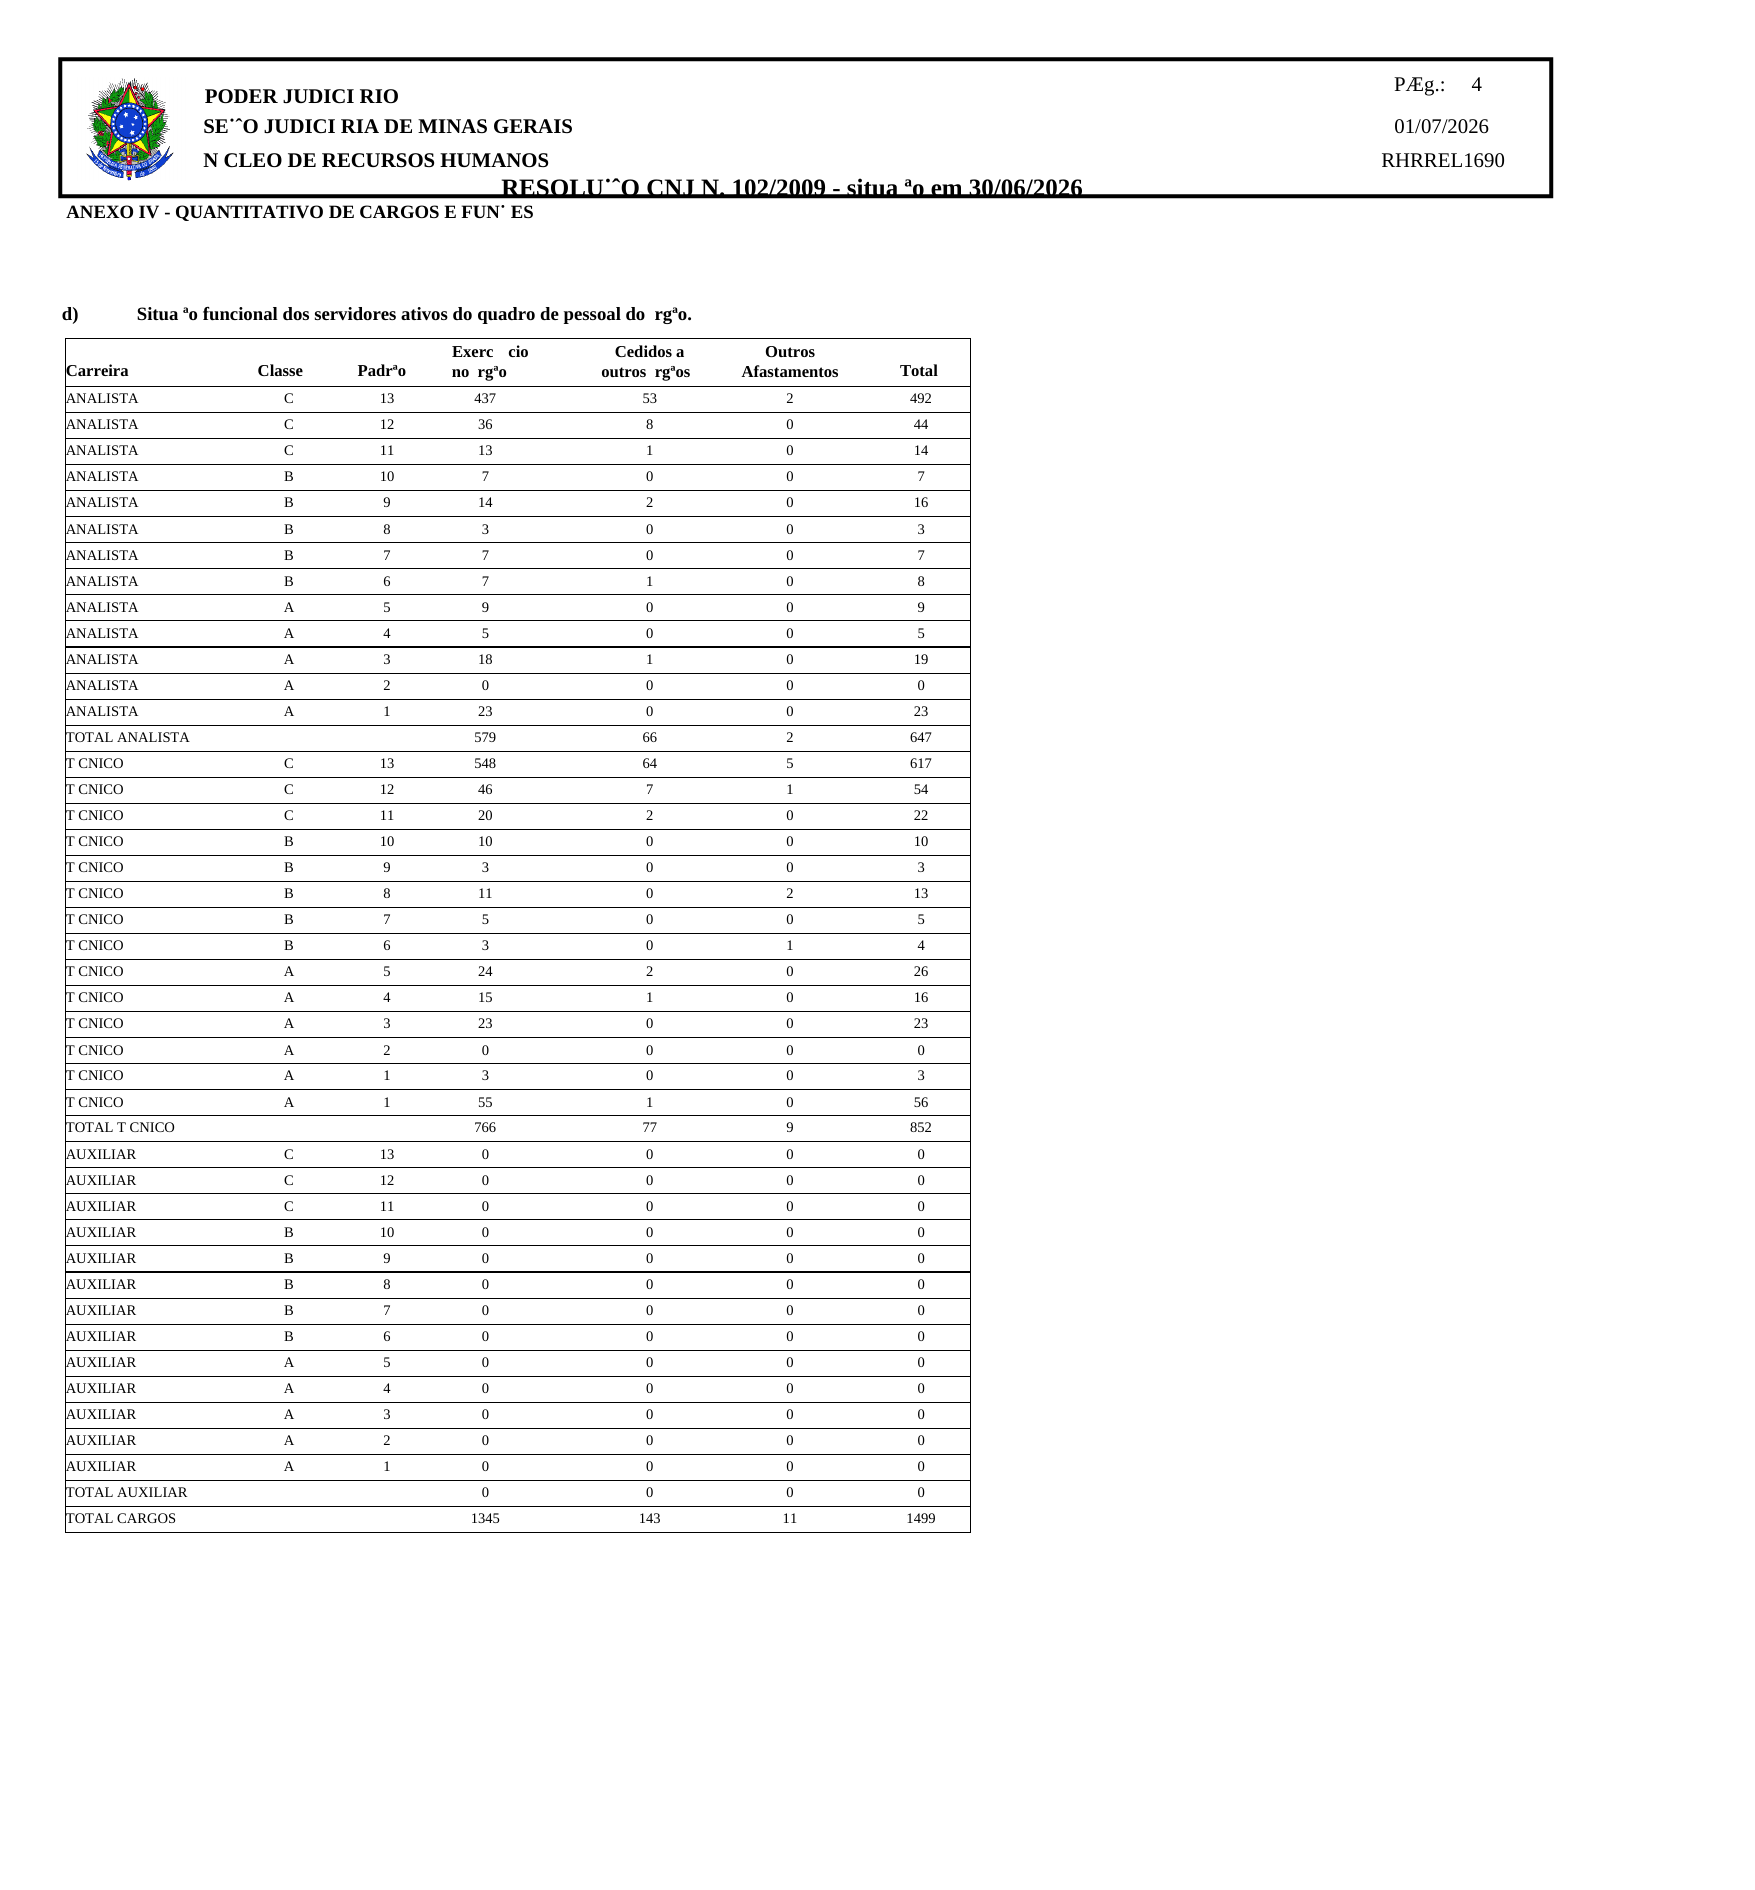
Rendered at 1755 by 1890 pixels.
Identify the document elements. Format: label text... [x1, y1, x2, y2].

table_header Padrªo [332, 339, 429, 386]
table_cell 2 [332, 674, 429, 698]
table_cell T CNICO C [66, 778, 332, 803]
table_cell 23 [869, 700, 970, 724]
table_cell 0 [429, 1168, 559, 1193]
table_cell 0 [560, 1220, 716, 1245]
table_cell 0 [716, 1012, 869, 1037]
table_cell 0 [560, 1064, 716, 1089]
table_cell ANALISTA B [66, 569, 332, 594]
table_cell 0 [429, 1038, 559, 1063]
table_cell ANALISTA A [66, 674, 332, 698]
table_cell 1 [560, 439, 716, 464]
table_cell 0 [560, 1142, 716, 1167]
table_cell 11 [332, 439, 429, 464]
table_cell 0 [560, 882, 716, 907]
table_cell 0 [429, 1481, 559, 1506]
table_cell 0 [429, 1220, 559, 1245]
table_cell 9 [332, 491, 429, 516]
table_cell 5 [429, 621, 559, 646]
table_cell [332, 1116, 429, 1141]
table_cell AUXILIAR B [66, 1325, 332, 1349]
table_cell 617 [869, 752, 970, 777]
table_cell 7 [429, 465, 559, 490]
table_cell 4 [332, 1377, 429, 1402]
table_cell 12 [332, 1168, 429, 1193]
table_cell ANALISTA C [66, 439, 332, 464]
table_cell 23 [429, 1012, 559, 1037]
table_cell 0 [560, 1299, 716, 1323]
table_cell 22 [869, 804, 970, 829]
table_cell 0 [716, 1455, 869, 1480]
table_cell 2 [716, 726, 869, 751]
table_cell 0 [560, 621, 716, 646]
table_cell 1 [560, 1090, 716, 1115]
table_cell 0 [869, 1194, 970, 1219]
table_cell 24 [429, 960, 559, 985]
table_cell 0 [869, 1325, 970, 1349]
table_cell 0 [429, 1246, 559, 1271]
table_cell 1 [716, 778, 869, 803]
table_cell 16 [869, 491, 970, 516]
table_cell 1499 [869, 1507, 970, 1532]
table_cell T CNICO A [66, 1064, 332, 1089]
table_cell ANALISTA C [66, 413, 332, 438]
table_cell 0 [560, 1325, 716, 1349]
table_cell 4 [869, 934, 970, 959]
table_cell 0 [716, 569, 869, 594]
table_cell T CNICO A [66, 1038, 332, 1063]
table_cell 0 [869, 674, 970, 698]
table_cell 3 [332, 1012, 429, 1037]
table_cell 13 [332, 387, 429, 412]
table_cell 0 [560, 543, 716, 568]
table_cell 0 [869, 1351, 970, 1376]
table_cell AUXILIAR C [66, 1194, 332, 1219]
table_cell 0 [560, 1038, 716, 1063]
table_cell AUXILIAR B [66, 1273, 332, 1297]
table_cell 13 [429, 439, 559, 464]
table_cell 8 [560, 413, 716, 438]
table_cell T CNICO B [66, 882, 332, 907]
table_cell 10 [332, 830, 429, 855]
table_cell 3 [869, 856, 970, 881]
table_cell T CNICO A [66, 960, 332, 985]
table_cell 1 [332, 1064, 429, 1089]
table_cell T CNICO B [66, 856, 332, 881]
table_cell 7 [869, 465, 970, 490]
table_cell 0 [429, 674, 559, 698]
table_cell 6 [332, 1325, 429, 1349]
table_cell 0 [716, 1429, 869, 1454]
table_cell 12 [332, 778, 429, 803]
table_cell 3 [429, 934, 559, 959]
table_cell 0 [716, 1377, 869, 1402]
table_cell 0 [716, 439, 869, 464]
table_cell 0 [560, 934, 716, 959]
table_cell 7 [560, 778, 716, 803]
table_cell 7 [429, 569, 559, 594]
table_cell 0 [716, 648, 869, 672]
table_header Exerc cio no rgªo [429, 339, 559, 386]
table_cell 0 [716, 1194, 869, 1219]
table_cell 3 [332, 648, 429, 672]
table_cell AUXILIAR A [66, 1377, 332, 1402]
table_cell 13 [869, 882, 970, 907]
table_cell 0 [716, 1038, 869, 1063]
table_cell 11 [429, 882, 559, 907]
table_cell T CNICO A [66, 1012, 332, 1037]
table_cell 19 [869, 648, 970, 672]
table_cell 0 [560, 1377, 716, 1402]
table_cell 6 [332, 569, 429, 594]
table_cell 0 [716, 1064, 869, 1089]
table_cell 0 [716, 1299, 869, 1323]
table_cell ANALISTA A [66, 595, 332, 620]
table_cell T CNICO A [66, 1090, 332, 1115]
table_cell 2 [560, 804, 716, 829]
table_cell 0 [869, 1038, 970, 1063]
table_cell 9 [869, 595, 970, 620]
table_cell AUXILIAR B [66, 1246, 332, 1271]
table_cell 0 [560, 1429, 716, 1454]
table_cell 3 [429, 517, 559, 542]
table_cell AUXILIAR B [66, 1220, 332, 1245]
table_cell TOTAL AUXILIAR [66, 1481, 332, 1506]
table_cell 44 [869, 413, 970, 438]
table_cell 1 [332, 700, 429, 724]
table_cell 8 [332, 517, 429, 542]
table_cell 10 [332, 1220, 429, 1245]
table_cell 0 [716, 491, 869, 516]
table_cell 55 [429, 1090, 559, 1115]
table_cell TOTAL ANALISTA [66, 726, 332, 751]
table_cell 0 [869, 1273, 970, 1297]
table_cell 11 [332, 804, 429, 829]
table_cell 0 [560, 830, 716, 855]
list Situa ªo funcional dos servidores ativos do quadro de pessoal do rgªo. [62, 304, 1526, 325]
table_cell 0 [716, 1481, 869, 1506]
table_cell 0 [869, 1168, 970, 1193]
table_cell 0 [869, 1142, 970, 1167]
table_cell ANALISTA C [66, 387, 332, 412]
table_cell 12 [332, 413, 429, 438]
picture [54, 53, 1557, 201]
table_cell T CNICO B [66, 830, 332, 855]
table_cell 0 [429, 1194, 559, 1219]
table_cell 0 [429, 1273, 559, 1297]
table_header Outros Afastamentos [716, 339, 869, 386]
table_cell 23 [429, 700, 559, 724]
table_cell 3 [429, 856, 559, 881]
table_cell 1345 [429, 1507, 559, 1532]
table_cell 0 [429, 1455, 559, 1480]
table_cell 0 [716, 1090, 869, 1115]
table_cell 548 [429, 752, 559, 777]
table_cell 16 [869, 986, 970, 1011]
table_cell 0 [716, 804, 869, 829]
table_cell AUXILIAR A [66, 1351, 332, 1376]
table_cell 1 [332, 1455, 429, 1480]
table_cell T CNICO A [66, 986, 332, 1011]
table_cell 579 [429, 726, 559, 751]
table_cell 1 [332, 1090, 429, 1115]
table_cell [332, 1481, 429, 1506]
table_cell 36 [429, 413, 559, 438]
table_cell 26 [869, 960, 970, 985]
table_cell 46 [429, 778, 559, 803]
table_cell 18 [429, 648, 559, 672]
table_cell AUXILIAR A [66, 1429, 332, 1454]
table_cell 0 [716, 856, 869, 881]
table_cell 4 [332, 621, 429, 646]
table_cell 8 [332, 882, 429, 907]
table_cell 0 [716, 830, 869, 855]
table_cell 2 [560, 491, 716, 516]
table_cell 0 [560, 908, 716, 933]
table_cell 437 [429, 387, 559, 412]
table_cell 0 [560, 1455, 716, 1480]
table_cell 1 [560, 648, 716, 672]
table_cell 8 [869, 569, 970, 594]
table_cell 5 [429, 908, 559, 933]
table_cell 0 [560, 1012, 716, 1037]
table_cell ANALISTA B [66, 517, 332, 542]
table_cell T CNICO C [66, 752, 332, 777]
table_cell 4 [332, 986, 429, 1011]
table_cell 0 [716, 1168, 869, 1193]
table_cell TOTAL CARGOS [66, 1507, 332, 1532]
table_cell 0 [429, 1403, 559, 1428]
table_cell 766 [429, 1116, 559, 1141]
table_cell 5 [332, 960, 429, 985]
table_cell 5 [332, 1351, 429, 1376]
table_cell 5 [716, 752, 869, 777]
table_cell 0 [869, 1246, 970, 1271]
table_cell 2 [716, 387, 869, 412]
table_cell 20 [429, 804, 559, 829]
table_cell 0 [869, 1429, 970, 1454]
table_cell 143 [560, 1507, 716, 1532]
table_cell 1 [560, 986, 716, 1011]
table_cell 0 [869, 1403, 970, 1428]
table_cell 53 [560, 387, 716, 412]
table_cell 3 [332, 1403, 429, 1428]
table_cell ANALISTA B [66, 465, 332, 490]
table_cell 0 [560, 1351, 716, 1376]
table_cell 0 [560, 465, 716, 490]
table_cell 0 [869, 1377, 970, 1402]
table_cell AUXILIAR A [66, 1403, 332, 1428]
table_cell 11 [332, 1194, 429, 1219]
table_cell 11 [716, 1507, 869, 1532]
table_cell 3 [869, 517, 970, 542]
table_cell 2 [332, 1038, 429, 1063]
table_cell 8 [332, 1273, 429, 1297]
table_cell 54 [869, 778, 970, 803]
table_cell 7 [332, 1299, 429, 1323]
table_cell 0 [716, 621, 869, 646]
table_cell 0 [560, 1194, 716, 1219]
table_cell 0 [716, 674, 869, 698]
table_cell 1 [716, 934, 869, 959]
table_cell 7 [429, 543, 559, 568]
table_cell 0 [560, 1168, 716, 1193]
table_cell 56 [869, 1090, 970, 1115]
table_cell 0 [429, 1351, 559, 1376]
table_cell 0 [716, 517, 869, 542]
table_cell 0 [869, 1455, 970, 1480]
table_cell 0 [716, 1220, 869, 1245]
table_cell 10 [429, 830, 559, 855]
table_cell 0 [716, 1403, 869, 1428]
table_cell 0 [716, 960, 869, 985]
table_cell 0 [869, 1299, 970, 1323]
table_cell 0 [560, 1273, 716, 1297]
table_cell 0 [429, 1377, 559, 1402]
table_cell 0 [716, 700, 869, 724]
table_cell 13 [332, 752, 429, 777]
table_cell 647 [869, 726, 970, 751]
table_cell 10 [869, 830, 970, 855]
table_cell 0 [560, 595, 716, 620]
table_cell 23 [869, 1012, 970, 1037]
table_cell 0 [716, 1142, 869, 1167]
table_cell 0 [716, 1273, 869, 1297]
table_cell 14 [429, 491, 559, 516]
table_cell 0 [560, 1246, 716, 1271]
table_cell 7 [332, 543, 429, 568]
table_cell 852 [869, 1116, 970, 1141]
table_header Cedidos a outros rgªos [560, 339, 716, 386]
table_cell 0 [560, 1481, 716, 1506]
table_cell 0 [560, 517, 716, 542]
table_cell 0 [429, 1429, 559, 1454]
table_cell ANALISTA B [66, 491, 332, 516]
table_cell 9 [332, 1246, 429, 1271]
table_cell 0 [560, 674, 716, 698]
table_cell 0 [560, 856, 716, 881]
table_cell 0 [869, 1220, 970, 1245]
table_cell ANALISTA B [66, 543, 332, 568]
table_cell 0 [716, 465, 869, 490]
table_cell 64 [560, 752, 716, 777]
table_cell 9 [332, 856, 429, 881]
table_cell TOTAL T CNICO [66, 1116, 332, 1141]
table_cell 2 [716, 882, 869, 907]
table_cell 10 [332, 465, 429, 490]
table_cell 14 [869, 439, 970, 464]
table_cell AUXILIAR B [66, 1299, 332, 1323]
table_cell 0 [560, 700, 716, 724]
table_cell T CNICO B [66, 934, 332, 959]
table_cell 5 [332, 595, 429, 620]
table_cell 1 [560, 569, 716, 594]
table_cell ANALISTA A [66, 648, 332, 672]
table_cell 13 [332, 1142, 429, 1167]
table_cell [332, 1507, 429, 1532]
table_cell 15 [429, 986, 559, 1011]
table_cell 0 [716, 908, 869, 933]
table_cell 9 [429, 595, 559, 620]
table_cell [332, 726, 429, 751]
table_cell ANALISTA A [66, 621, 332, 646]
table_cell 0 [429, 1325, 559, 1349]
table_header Carreira Classe [66, 339, 332, 386]
table_cell T CNICO C [66, 804, 332, 829]
table_cell AUXILIAR C [66, 1168, 332, 1193]
table_cell 7 [869, 543, 970, 568]
table_cell 0 [429, 1299, 559, 1323]
table_cell 3 [429, 1064, 559, 1089]
table_cell 0 [716, 1246, 869, 1271]
table_cell 3 [869, 1064, 970, 1089]
table_cell T CNICO B [66, 908, 332, 933]
table_cell ANALISTA A [66, 700, 332, 724]
table_cell 0 [560, 1403, 716, 1428]
table_cell 0 [716, 543, 869, 568]
table_cell 5 [869, 621, 970, 646]
table_cell 2 [332, 1429, 429, 1454]
table_cell 2 [560, 960, 716, 985]
table_header Total [869, 339, 970, 386]
table_cell 0 [869, 1481, 970, 1506]
table_cell 66 [560, 726, 716, 751]
table_cell 0 [716, 986, 869, 1011]
table_cell AUXILIAR C [66, 1142, 332, 1167]
table_cell 492 [869, 387, 970, 412]
table_cell 6 [332, 934, 429, 959]
table_cell AUXILIAR A [66, 1455, 332, 1480]
table_cell 7 [332, 908, 429, 933]
table_cell 0 [716, 595, 869, 620]
table_cell 0 [716, 1351, 869, 1376]
table_cell 0 [716, 1325, 869, 1349]
table_cell 9 [716, 1116, 869, 1141]
table_cell 0 [429, 1142, 559, 1167]
table_cell 5 [869, 908, 970, 933]
table_cell 77 [560, 1116, 716, 1141]
table_cell 0 [716, 413, 869, 438]
